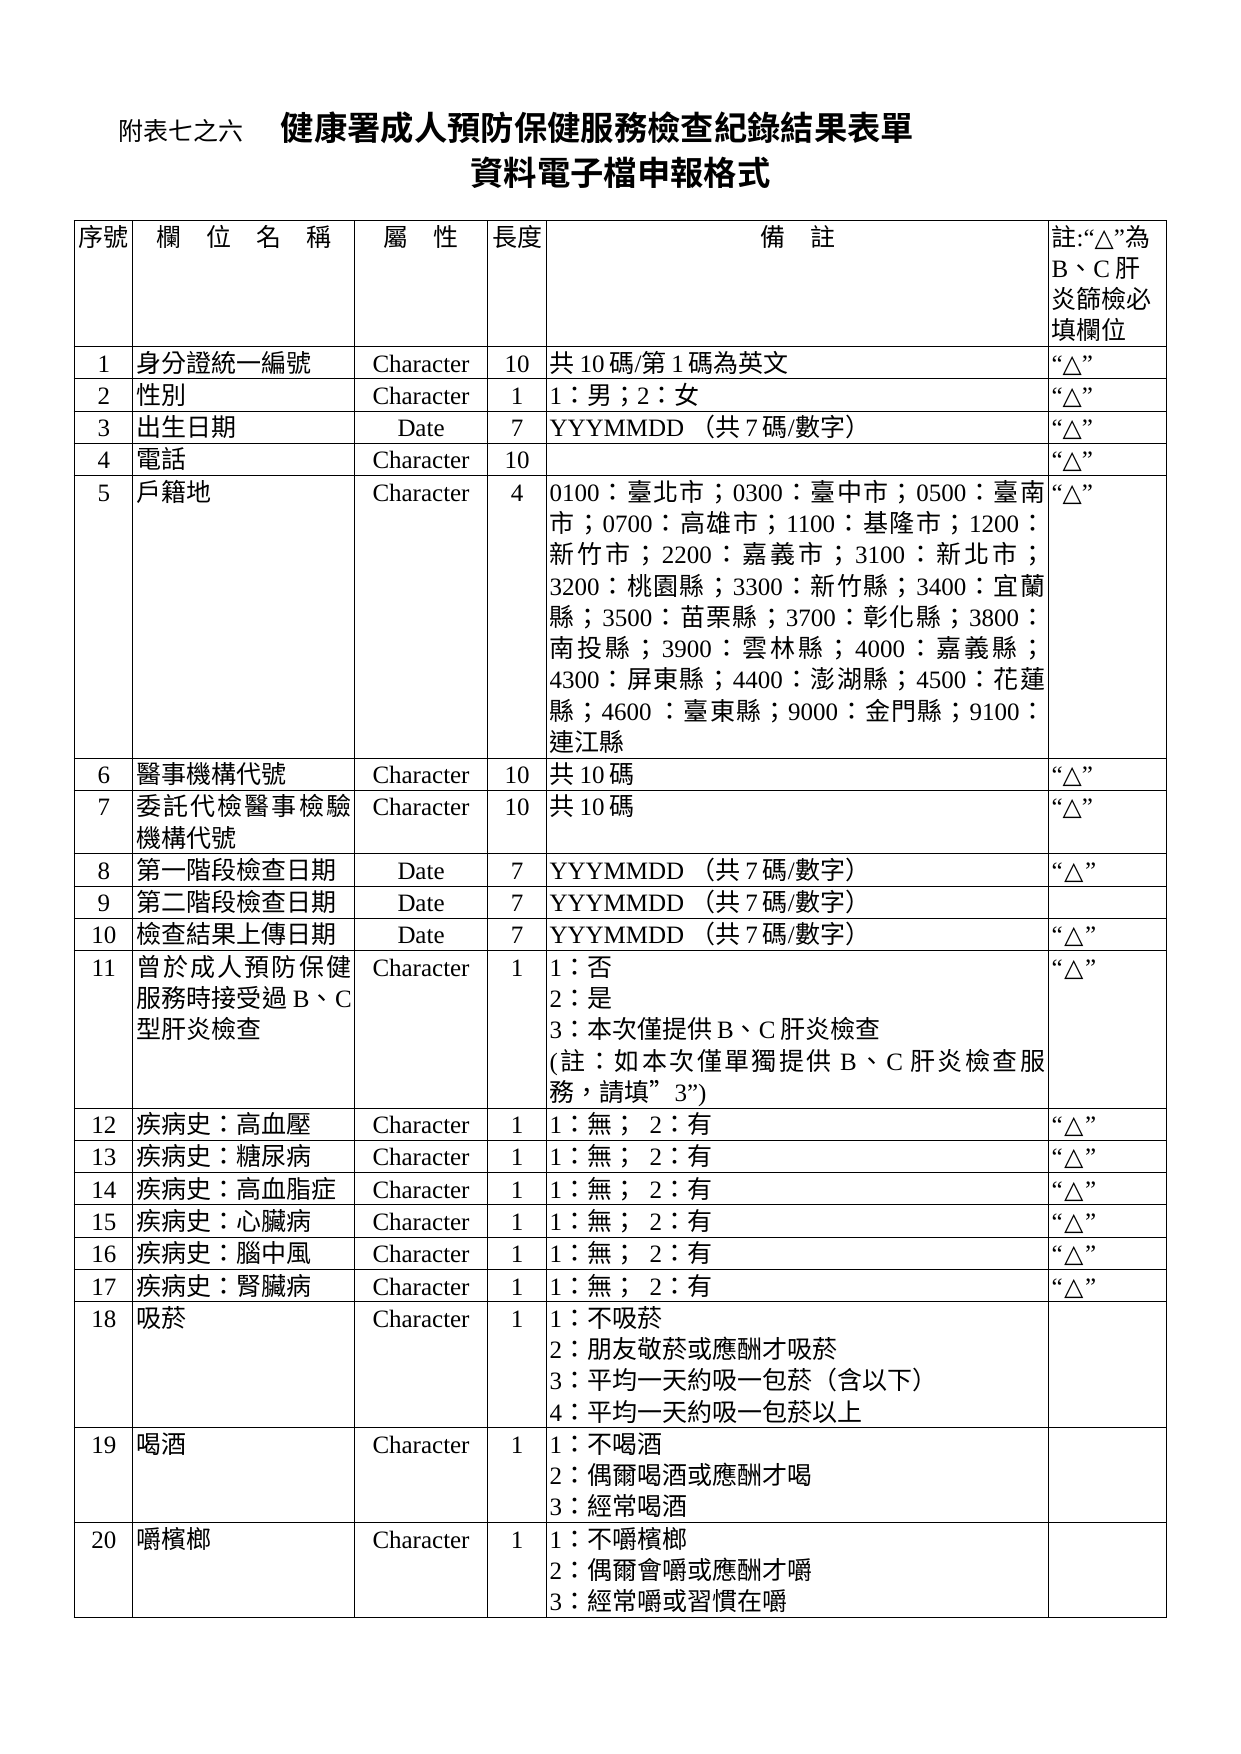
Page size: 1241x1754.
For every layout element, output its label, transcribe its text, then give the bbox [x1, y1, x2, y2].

table_cell Character [355, 791, 487, 853]
table_cell YYYMMDD （共7碼/數字） [547, 887, 1048, 918]
table_cell 1：不吸菸 2：朋友敬菸或應酬才吸菸 3：平均一天約吸一包菸（含以下） 4：平均一天約吸一包菸以上 [547, 1302, 1048, 1427]
table_cell 第二階段檢查日期 [133, 887, 354, 918]
table_cell 1：無； 2：有 [547, 1205, 1048, 1237]
table_cell 1 [75, 347, 132, 378]
table_header 欄 位 名 稱 [133, 221, 354, 346]
table_cell 1 [488, 1173, 546, 1204]
table_cell YYYMMDD （共7碼/數字） [547, 854, 1048, 886]
table_cell 1 [488, 1302, 546, 1427]
table_cell Character [355, 444, 487, 475]
table_cell 20 [75, 1523, 132, 1617]
table_cell 1 [488, 1205, 546, 1237]
table_cell 1：男；2：女 [547, 379, 1048, 411]
table_cell 1 [488, 1109, 546, 1140]
table_cell “△” [1049, 1141, 1166, 1172]
table_cell 嚼檳榔 [133, 1523, 354, 1617]
table_cell 曾於成人預防保健服務時接受過B、C型肝炎檢查 [133, 951, 354, 1107]
table_cell 0100：臺北市；0300：臺中市；0500：臺南市；0700：高雄市；1100：基隆市；1200：新竹市；2200：嘉義市；3100：新北市；3200：桃園縣；3300：新竹縣；3400：宜蘭縣；3500：苗栗縣；3700：彰化縣；3800：南投縣；3900：雲林縣；4000：嘉義縣；4300：屏東縣；4400：澎湖縣；4500：花蓮縣；4600 ：臺東縣；9000：金門縣；9100：連江縣 [547, 476, 1048, 757]
table_cell Character [355, 379, 487, 411]
table_cell 1 [488, 379, 546, 411]
table_cell 14 [75, 1173, 132, 1204]
table_cell 共10碼/第1碼為英文 [547, 347, 1048, 378]
table_cell 1：無； 2：有 [547, 1270, 1048, 1301]
table_header 註:“△”為B、C肝炎篩檢必填欄位 [1049, 221, 1166, 346]
table_header 序號 [75, 221, 132, 346]
table_cell “△” [1049, 919, 1166, 950]
table_cell 7 [488, 919, 546, 950]
table_cell Date [355, 919, 487, 950]
table_cell “△” [1049, 951, 1166, 1107]
table_cell Character [355, 951, 487, 1107]
table_cell 1：無； 2：有 [547, 1109, 1048, 1140]
table_cell [1049, 1302, 1166, 1427]
table_cell 2 [75, 379, 132, 411]
table_cell 16 [75, 1238, 132, 1269]
table_cell 委託代檢醫事檢驗機構代號 [133, 791, 354, 853]
table_cell 7 [488, 412, 546, 443]
table_cell 1：不嚼檳榔 2：偶爾會嚼或應酬才嚼 3：經常嚼或習慣在嚼 [547, 1523, 1048, 1617]
table_cell 身分證統一編號 [133, 347, 354, 378]
table_cell “△” [1049, 347, 1166, 378]
table_cell 1：否 2：是 3：本次僅提供B、C肝炎檢查 (註：如本次僅單獨提供B、C肝炎檢查服務，請填”3”) [547, 951, 1048, 1107]
table_cell Character [355, 1205, 487, 1237]
text 資料電子檔申報格式 [118, 149, 1122, 195]
table_cell 出生日期 [133, 412, 354, 443]
table_cell 6 [75, 759, 132, 790]
table_cell 檢查結果上傳日期 [133, 919, 354, 950]
table_cell Character [355, 1302, 487, 1427]
table_cell “△” [1049, 1205, 1166, 1237]
table_cell 戶籍地 [133, 476, 354, 757]
table_cell 17 [75, 1270, 132, 1301]
table_cell [1049, 1428, 1166, 1522]
table_cell 1 [488, 1428, 546, 1522]
table_header 備 註 [547, 221, 1048, 346]
table_cell “△” [1049, 854, 1166, 886]
table_cell Date [355, 887, 487, 918]
table_cell 1：不喝酒 2：偶爾喝酒或應酬才喝 3：經常喝酒 [547, 1428, 1048, 1522]
table_cell 11 [75, 951, 132, 1107]
table_cell 7 [488, 854, 546, 886]
table_cell YYYMMDD （共7碼/數字） [547, 919, 1048, 950]
table_cell “△” [1049, 476, 1166, 757]
table_cell 1 [488, 1270, 546, 1301]
table_cell 第一階段檢查日期 [133, 854, 354, 886]
table_cell Character [355, 759, 487, 790]
table_cell 電話 [133, 444, 354, 475]
table_cell 13 [75, 1141, 132, 1172]
table_cell YYYMMDD （共7碼/數字） [547, 412, 1048, 443]
table_cell [1049, 887, 1166, 918]
table_cell Character [355, 1173, 487, 1204]
table_cell 共10碼 [547, 791, 1048, 853]
table_cell Character [355, 347, 487, 378]
table_cell 性別 [133, 379, 354, 411]
table_cell “△” [1049, 1270, 1166, 1301]
table_cell “△” [1049, 444, 1166, 475]
table_cell 疾病史：心臟病 [133, 1205, 354, 1237]
table_cell “△” [1049, 1109, 1166, 1140]
table_cell Character [355, 1109, 487, 1140]
table_cell 1 [488, 951, 546, 1107]
table_cell 1 [488, 1238, 546, 1269]
table_cell 疾病史：高血壓 [133, 1109, 354, 1140]
table_cell 疾病史：糖尿病 [133, 1141, 354, 1172]
table_cell Character [355, 1238, 487, 1269]
table_cell “△” [1049, 1173, 1166, 1204]
text 附表七之六 健康署成人預防保健服務檢查紀錄結果表單 [118, 103, 1122, 149]
table_cell 10 [488, 444, 546, 475]
table_cell 9 [75, 887, 132, 918]
table_cell 1：無； 2：有 [547, 1238, 1048, 1269]
table_cell “△” [1049, 759, 1166, 790]
table_cell “△” [1049, 1238, 1166, 1269]
table_cell 4 [75, 444, 132, 475]
table_cell 吸菸 [133, 1302, 354, 1427]
table_cell 喝酒 [133, 1428, 354, 1522]
table_cell Character [355, 1523, 487, 1617]
table_cell 10 [75, 919, 132, 950]
table_cell 7 [488, 887, 546, 918]
table_header 屬 性 [355, 221, 487, 346]
table_cell 12 [75, 1109, 132, 1140]
table_cell 10 [488, 791, 546, 853]
table_cell 15 [75, 1205, 132, 1237]
table_cell 疾病史：腦中風 [133, 1238, 354, 1269]
table_cell 共10碼 [547, 759, 1048, 790]
table_cell 8 [75, 854, 132, 886]
table_cell “△” [1049, 791, 1166, 853]
table_cell 19 [75, 1428, 132, 1522]
table_cell 醫事機構代號 [133, 759, 354, 790]
table_cell 1：無； 2：有 [547, 1141, 1048, 1172]
table_cell 3 [75, 412, 132, 443]
table_cell “△” [1049, 379, 1166, 411]
table_cell Date [355, 412, 487, 443]
table_cell [547, 444, 1048, 475]
table_cell 1：無； 2：有 [547, 1173, 1048, 1204]
table_cell 7 [75, 791, 132, 853]
table_cell 疾病史：高血脂症 [133, 1173, 354, 1204]
table_cell Character [355, 1270, 487, 1301]
table_cell 5 [75, 476, 132, 757]
table_cell 10 [488, 759, 546, 790]
table_cell Character [355, 1428, 487, 1522]
table_header 長度 [488, 221, 546, 346]
table_cell 18 [75, 1302, 132, 1427]
table_cell “△” [1049, 412, 1166, 443]
table_cell 疾病史：腎臟病 [133, 1270, 354, 1301]
table_cell 10 [488, 347, 546, 378]
table_cell 1 [488, 1141, 546, 1172]
table_cell 1 [488, 1523, 546, 1617]
table_cell Date [355, 854, 487, 886]
table_cell Character [355, 1141, 487, 1172]
table_cell 4 [488, 476, 546, 757]
table_cell [1049, 1523, 1166, 1617]
table_cell Character [355, 476, 487, 757]
